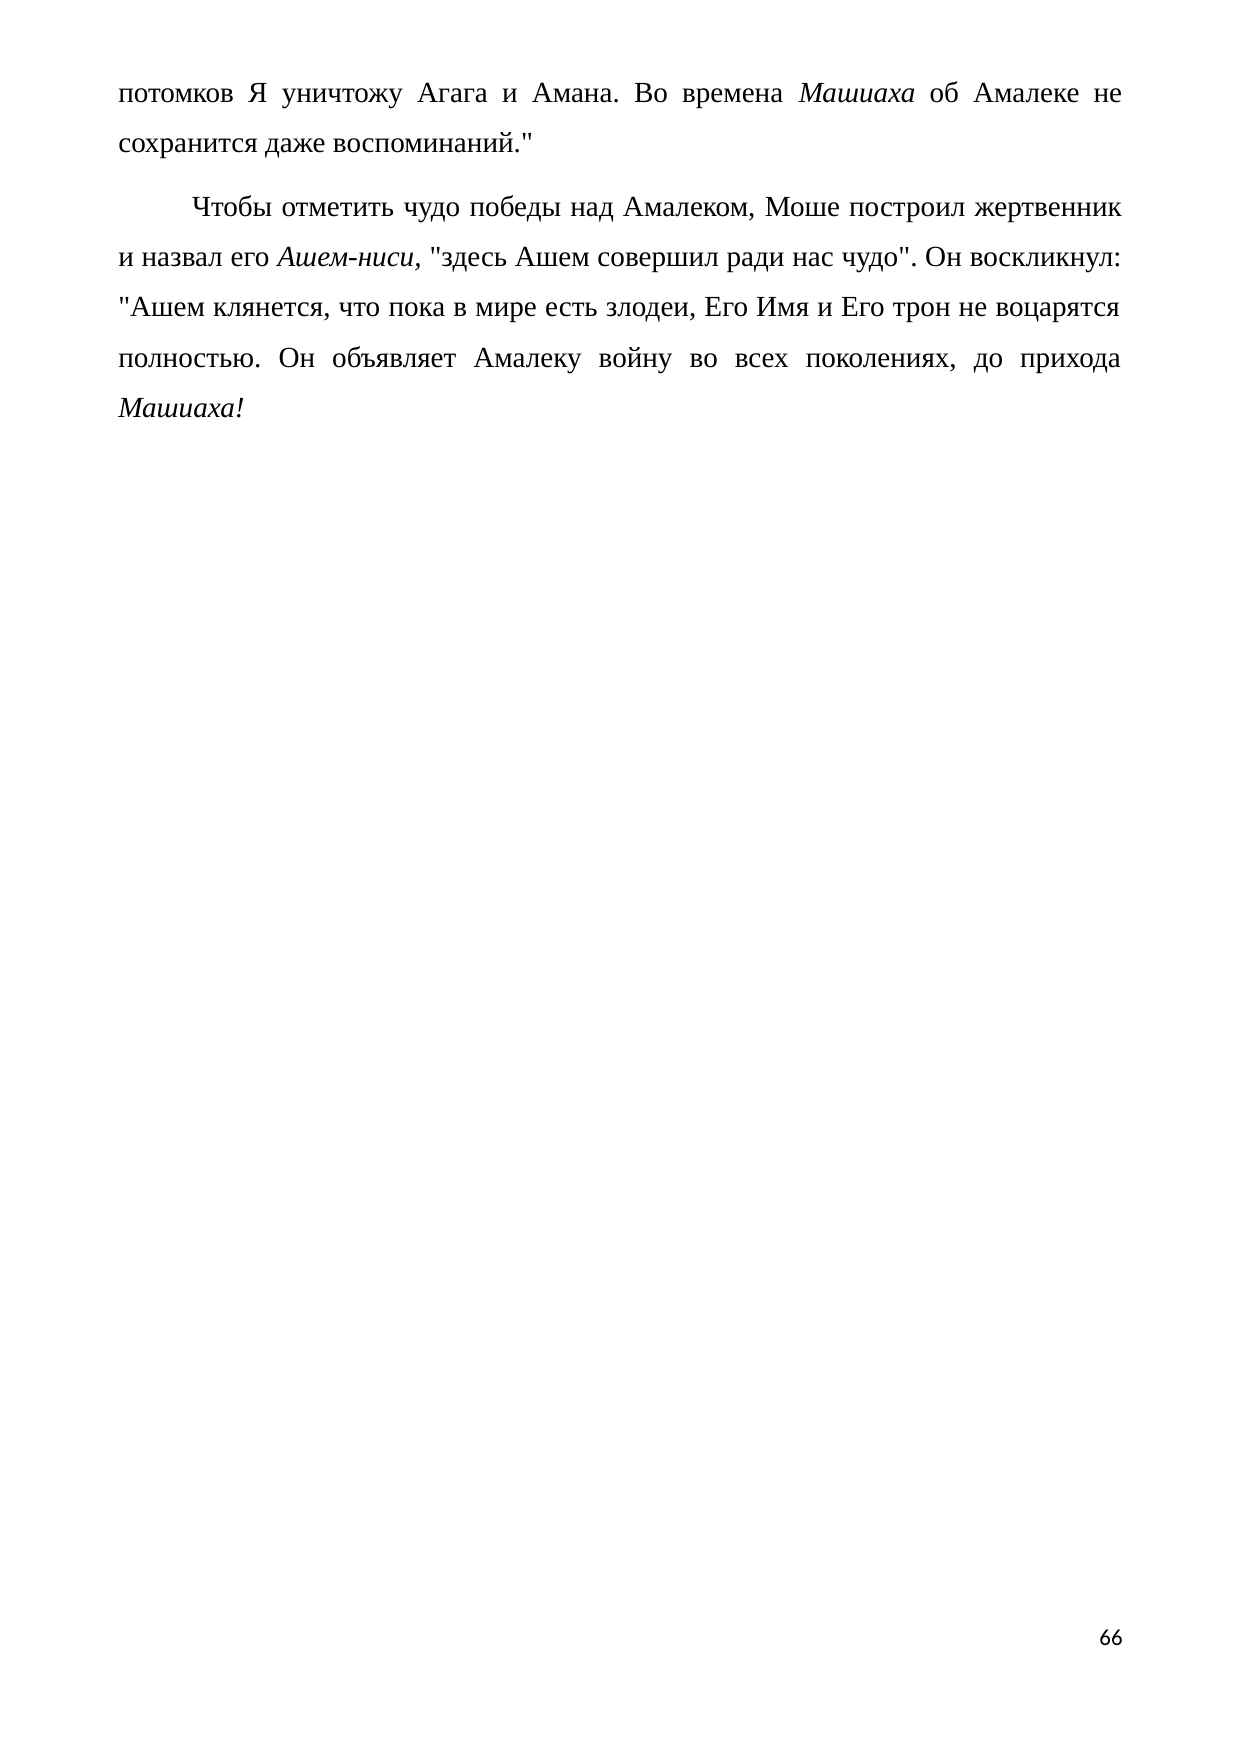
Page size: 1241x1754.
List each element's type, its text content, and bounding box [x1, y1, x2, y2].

text Чтобы отметить чудо победы над Амалеком, Моше построил жертвенник и назвал его Ашем-ниси, "здесь Ашем совершил ради нас чудо". Он воскликнул: "Ашем клянется, что пока в мире есть злодеи, Его Имя и Его трон не воцарятся полностью. Он объявляет Амалеку войну во всех поколениях, до прихода Машиаха! [118, 189, 1122, 424]
text потомков Я уничтожу Агага и Амана. Во времена Машиаха об Амалеке не сохранится даже воспоминаний." [118, 75, 1122, 159]
